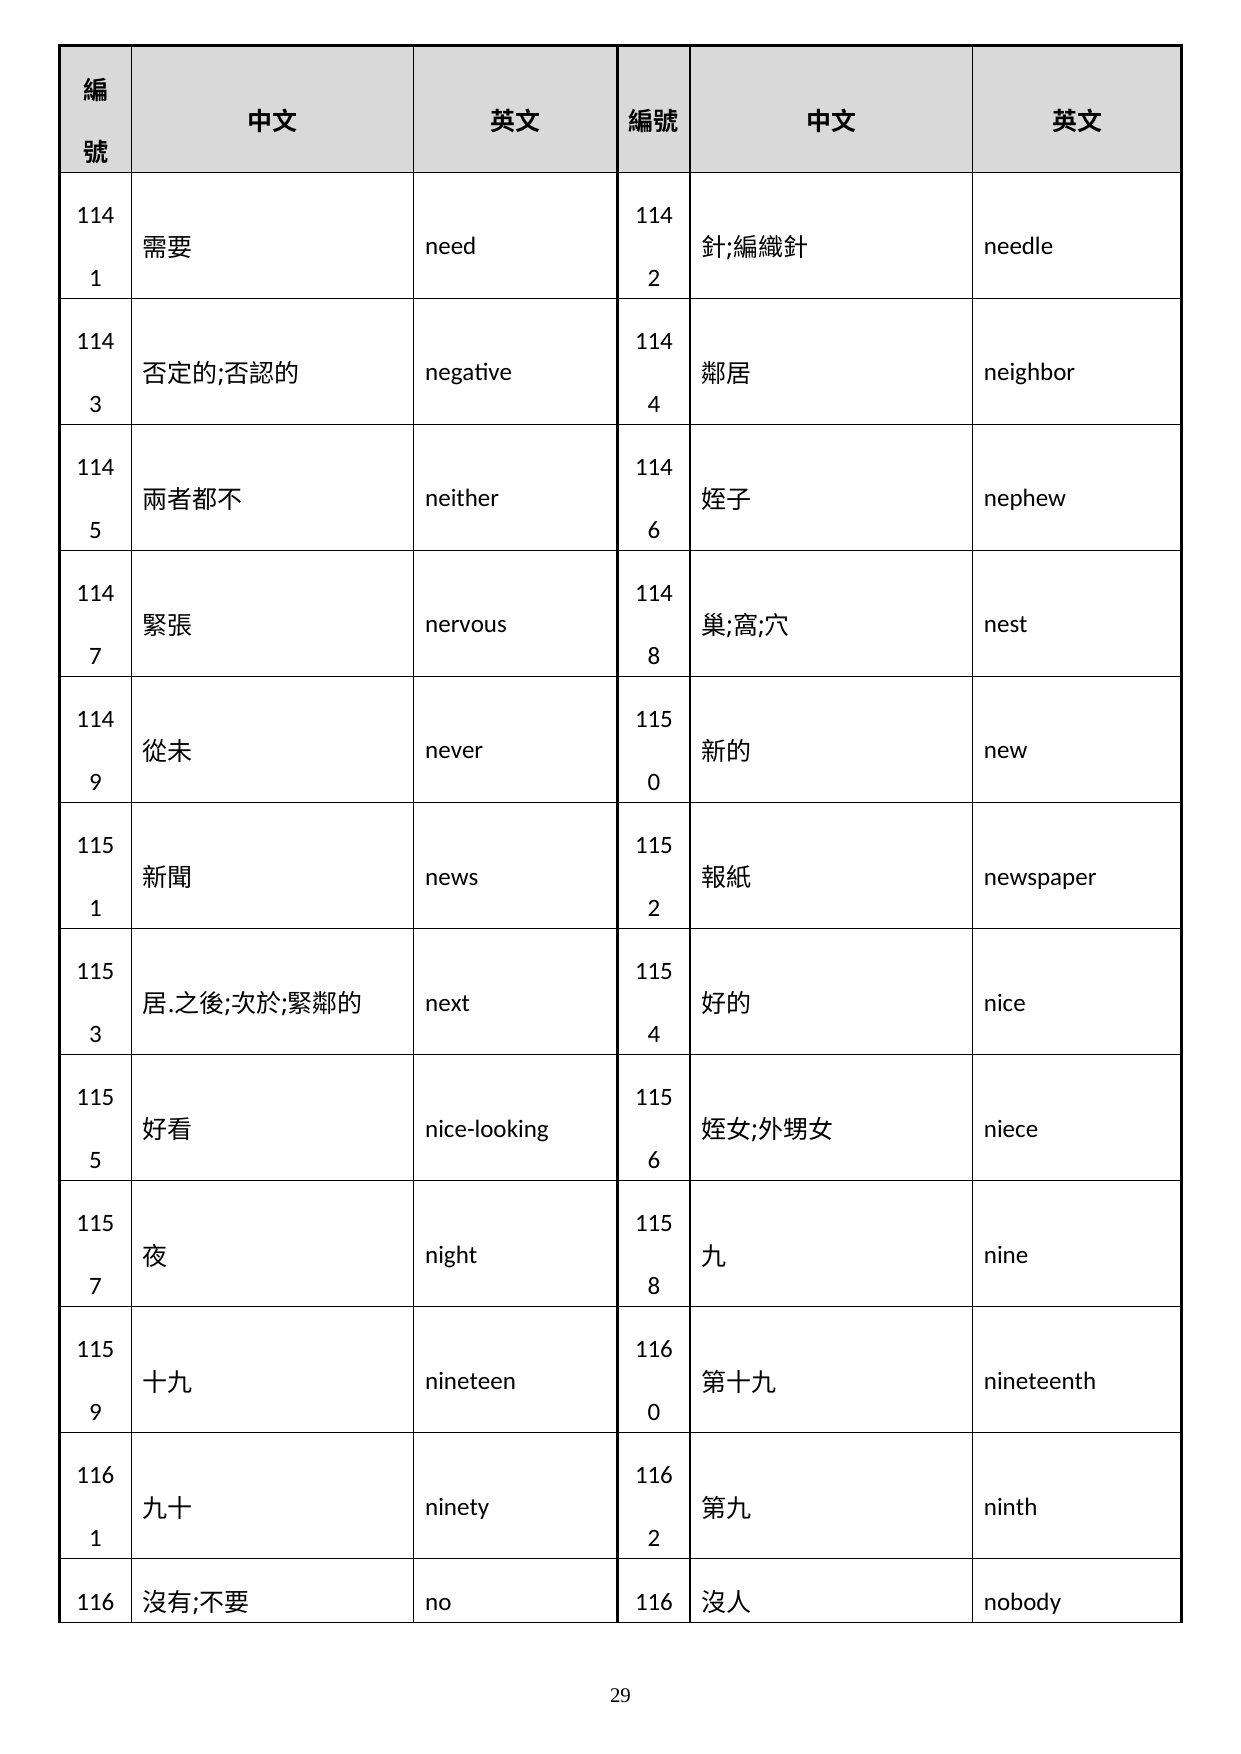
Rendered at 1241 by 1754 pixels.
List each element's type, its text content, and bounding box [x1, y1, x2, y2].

table_cell 針;編織針 [691, 173, 972, 298]
table_cell need [414, 173, 616, 298]
table_cell 1147 [61, 551, 131, 676]
table_cell nervous [414, 551, 616, 676]
table_cell needle [973, 173, 1180, 298]
table_cell 好看 [132, 1055, 413, 1180]
table_cell no [414, 1559, 616, 1622]
table_cell 1157 [61, 1181, 131, 1306]
table_cell 1143 [61, 299, 131, 424]
table_cell 沒有;不要 [132, 1559, 413, 1622]
table_header 中文 [132, 47, 413, 172]
table_cell never [414, 677, 616, 802]
table_cell 116 [61, 1559, 131, 1622]
table_cell ninety [414, 1433, 616, 1558]
table_cell niece [973, 1055, 1180, 1180]
table_cell 1151 [61, 803, 131, 928]
table_cell 1158 [619, 1181, 689, 1306]
table_cell 1149 [61, 677, 131, 802]
table_cell 居.之後;次於;緊鄰的 [132, 929, 413, 1054]
table_cell 1155 [61, 1055, 131, 1180]
table_cell 第九 [691, 1433, 972, 1558]
table_cell 1160 [619, 1307, 689, 1432]
table_header 英文 [973, 47, 1180, 172]
table_cell new [973, 677, 1180, 802]
table_cell 1159 [61, 1307, 131, 1432]
table_cell 第十九 [691, 1307, 972, 1432]
table_header 編號 [619, 47, 689, 172]
table_cell newspaper [973, 803, 1180, 928]
table_cell 116 [619, 1559, 689, 1622]
table_header 中文 [691, 47, 972, 172]
table_cell ninth [973, 1433, 1180, 1558]
table_header 英文 [414, 47, 616, 172]
table_cell 姪女;外甥女 [691, 1055, 972, 1180]
table_cell 否定的;否認的 [132, 299, 413, 424]
table_cell 九 [691, 1181, 972, 1306]
table_cell nephew [973, 425, 1180, 550]
table_cell 1142 [619, 173, 689, 298]
table_cell 1156 [619, 1055, 689, 1180]
table_cell 鄰居 [691, 299, 972, 424]
table_cell 1141 [61, 173, 131, 298]
table_cell 好的 [691, 929, 972, 1054]
table_cell 九十 [132, 1433, 413, 1558]
table_cell 新的 [691, 677, 972, 802]
table_cell news [414, 803, 616, 928]
table_cell nineteenth [973, 1307, 1180, 1432]
table_cell nice [973, 929, 1180, 1054]
table_cell 十九 [132, 1307, 413, 1432]
table_cell 夜 [132, 1181, 413, 1306]
table_cell nineteen [414, 1307, 616, 1432]
table_cell 1148 [619, 551, 689, 676]
table_cell 1150 [619, 677, 689, 802]
table_cell 1153 [61, 929, 131, 1054]
table_cell 1144 [619, 299, 689, 424]
table_cell 1154 [619, 929, 689, 1054]
table_cell 1161 [61, 1433, 131, 1558]
table_cell 兩者都不 [132, 425, 413, 550]
table_cell 1146 [619, 425, 689, 550]
table_cell 報紙 [691, 803, 972, 928]
table_cell 1162 [619, 1433, 689, 1558]
table_cell 需要 [132, 173, 413, 298]
table_cell 姪子 [691, 425, 972, 550]
table_cell 巢;窩;穴 [691, 551, 972, 676]
table_header 編號 [61, 47, 131, 172]
table_cell nobody [973, 1559, 1180, 1622]
table_cell night [414, 1181, 616, 1306]
table_cell neither [414, 425, 616, 550]
table_cell 新聞 [132, 803, 413, 928]
table_cell 沒人 [691, 1559, 972, 1622]
table_cell 從未 [132, 677, 413, 802]
table_cell negative [414, 299, 616, 424]
table_cell 1152 [619, 803, 689, 928]
table_cell next [414, 929, 616, 1054]
table_cell 緊張 [132, 551, 413, 676]
table_cell 1145 [61, 425, 131, 550]
table_cell nest [973, 551, 1180, 676]
table_cell neighbor [973, 299, 1180, 424]
table_cell nine [973, 1181, 1180, 1306]
table_cell nice-looking [414, 1055, 616, 1180]
